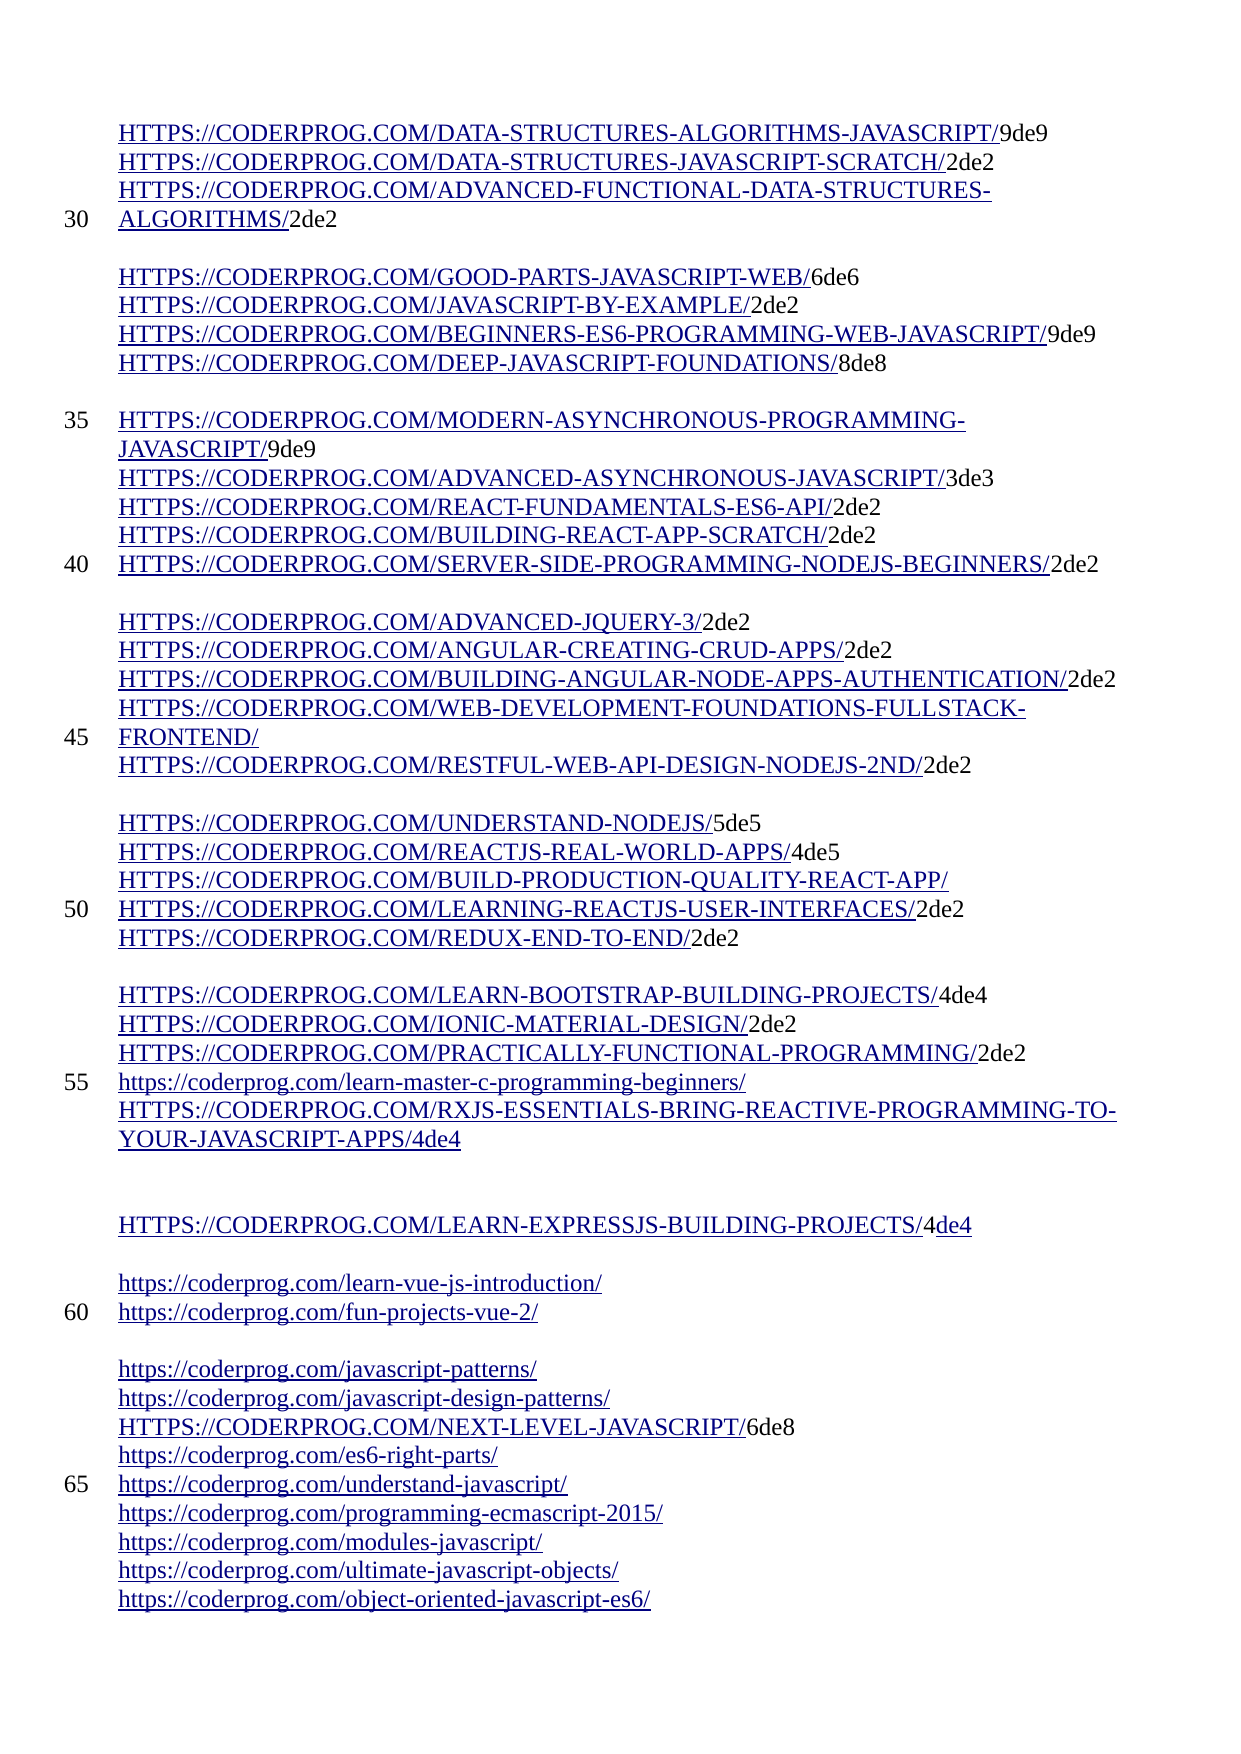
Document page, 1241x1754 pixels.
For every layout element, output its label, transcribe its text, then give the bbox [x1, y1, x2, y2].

text HTTPS://CODERPROG.COM/REACTJS-REAL-WORLD-APPS/4de5 [118, 837, 1122, 866]
text HTTPS://CODERPROG.COM/ANGULAR-CREATING-CRUD-APPS/2de2 [118, 636, 1122, 664]
text HTTPS://CODERPROG.COM/DEEP-JAVASCRIPT-FOUNDATIONS/8de8 [118, 348, 1122, 377]
text HTTPS://CODERPROG.COM/NEXT-LEVEL-JAVASCRIPT/6de8 [118, 1412, 1122, 1441]
text HTTPS://CODERPROG.COM/ADVANCED-ASYNCHRONOUS-JAVASCRIPT/3de3 [118, 463, 1122, 492]
text HTTPS://CODERPROG.COM/BUILDING-REACT-APP-SCRATCH/2de2 [118, 521, 1122, 549]
text https://coderprog.com/object-oriented-javascript-es6/ [118, 1584, 1122, 1613]
text HTTPS://CODERPROG.COM/PRACTICALLY-FUNCTIONAL-PROGRAMMING/2de2 [118, 1038, 1122, 1067]
text HTTPS://CODERPROG.COM/REACT-FUNDAMENTALS-ES6-API/2de2 [118, 492, 1122, 521]
text HTTPS://CODERPROG.COM/GOOD-PARTS-JAVASCRIPT-WEB/6de6 [118, 262, 1122, 291]
text https://coderprog.com/learn-master-c-programming-beginners/ [118, 1067, 1122, 1096]
text https://coderprog.com/es6-right-parts/ [118, 1441, 1122, 1469]
text https://coderprog.com/fun-projects-vue-2/ [118, 1297, 1122, 1326]
text HTTPS://CODERPROG.COM/SERVER-SIDE-PROGRAMMING-NODEJS-BEGINNERS/2de2 [118, 549, 1122, 578]
text HTTPS://CODERPROG.COM/RESTFUL-WEB-API-DESIGN-NODEJS-2ND/2de2 [118, 751, 1122, 779]
text HTTPS://CODERPROG.COM/DATA-STRUCTURES-ALGORITHMS-JAVASCRIPT/9de9 [118, 118, 1122, 147]
text https://coderprog.com/programming-ecmascript-2015/ [118, 1498, 1122, 1527]
text HTTPS://CODERPROG.COM/LEARN-BOOTSTRAP-BUILDING-PROJECTS/4de4 [118, 981, 1122, 1009]
text HTTPS://CODERPROG.COM/JAVASCRIPT-BY-EXAMPLE/2de2 [118, 291, 1122, 319]
text https://coderprog.com/ultimate-javascript-objects/ [118, 1556, 1122, 1584]
text HTTPS://CODERPROG.COM/LEARNING-REACTJS-USER-INTERFACES/2de2 [118, 894, 1122, 923]
text HTTPS://CODERPROG.COM/RXJS-ESSENTIALS-BRING-REACTIVE-PROGRAMMING-TO-YOUR-JAVASCRIPT-APPS/4de4 [118, 1096, 1122, 1153]
text https://coderprog.com/learn-vue-js-introduction/ [118, 1268, 1122, 1297]
text HTTPS://CODERPROG.COM/WEB-DEVELOPMENT-FOUNDATIONS-FULLSTACK-FRONTEND/ [118, 693, 1122, 751]
text https://coderprog.com/modules-javascript/ [118, 1527, 1122, 1556]
text HTTPS://CODERPROG.COM/BEGINNERS-ES6-PROGRAMMING-WEB-JAVASCRIPT/9de9 [118, 319, 1122, 348]
text HTTPS://CODERPROG.COM/BUILD-PRODUCTION-QUALITY-REACT-APP/ [118, 866, 1122, 894]
text HTTPS://CODERPROG.COM/ADVANCED-JQUERY-3/2de2 [118, 607, 1122, 636]
text HTTPS://CODERPROG.COM/BUILDING-ANGULAR-NODE-APPS-AUTHENTICATION/2de2 [118, 664, 1122, 693]
text HTTPS://CODERPROG.COM/IONIC-MATERIAL-DESIGN/2de2 [118, 1009, 1122, 1038]
text https://coderprog.com/javascript-patterns/ [118, 1354, 1122, 1383]
text https://coderprog.com/understand-javascript/ [118, 1469, 1122, 1498]
text HTTPS://CODERPROG.COM/UNDERSTAND-NODEJS/5de5 [118, 808, 1122, 837]
text HTTPS://CODERPROG.COM/MODERN-ASYNCHRONOUS-PROGRAMMING-JAVASCRIPT/9de9 [118, 406, 1122, 463]
text HTTPS://CODERPROG.COM/LEARN-EXPRESSJS-BUILDING-PROJECTS/4de4 [118, 1211, 1122, 1239]
text HTTPS://CODERPROG.COM/ADVANCED-FUNCTIONAL-DATA-STRUCTURES-ALGORITHMS/2de2 [118, 176, 1122, 233]
text https://coderprog.com/javascript-design-patterns/ [118, 1383, 1122, 1412]
text HTTPS://CODERPROG.COM/DATA-STRUCTURES-JAVASCRIPT-SCRATCH/2de2 [118, 147, 1122, 176]
text HTTPS://CODERPROG.COM/REDUX-END-TO-END/2de2 [118, 923, 1122, 952]
